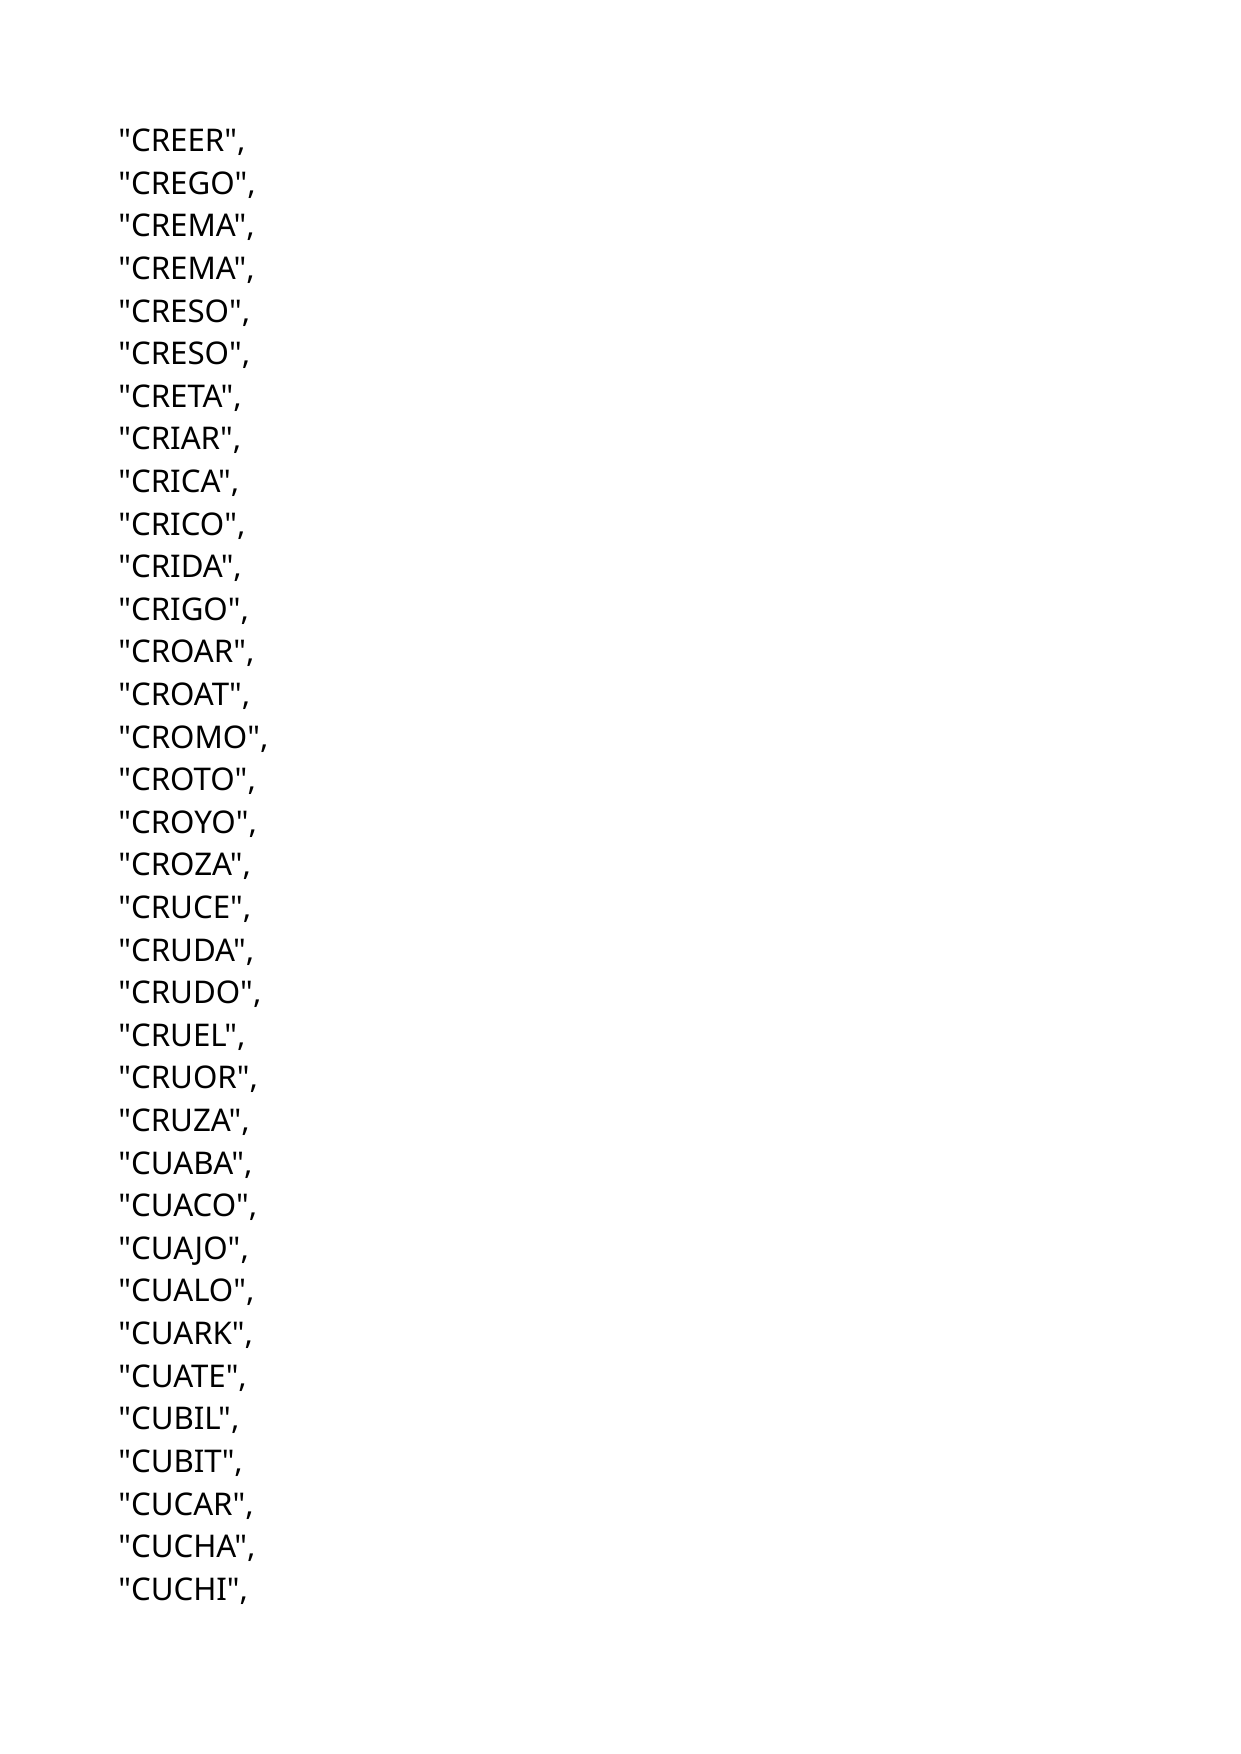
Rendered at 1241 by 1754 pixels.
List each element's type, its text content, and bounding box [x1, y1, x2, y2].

text "CRUDA", [118, 928, 1122, 970]
text "CRICO", [118, 502, 1122, 544]
text "CUATE", [118, 1354, 1122, 1396]
text "CROTO", [118, 757, 1122, 800]
text "CRETA", [118, 374, 1122, 416]
text "CUBIT", [118, 1439, 1122, 1481]
text "CUALO", [118, 1268, 1122, 1311]
text "CROAR", [118, 629, 1122, 672]
text "CRIGO", [118, 587, 1122, 629]
text "CREGO", [118, 161, 1122, 203]
text "CUABA", [118, 1141, 1122, 1183]
text "CROYO", [118, 800, 1122, 842]
text "CROMO", [118, 714, 1122, 757]
text "CUCHI", [118, 1567, 1122, 1609]
text "CROZA", [118, 842, 1122, 885]
text "CROAT", [118, 672, 1122, 714]
text "CRIDA", [118, 544, 1122, 587]
text "CRUZA", [118, 1098, 1122, 1141]
text "CRIAR", [118, 416, 1122, 459]
text "CRUDO", [118, 970, 1122, 1013]
text "CUACO", [118, 1183, 1122, 1226]
text "CRICA", [118, 459, 1122, 502]
text "CUAJO", [118, 1226, 1122, 1268]
text "CRUOR", [118, 1055, 1122, 1098]
text "CUBIL", [118, 1396, 1122, 1439]
text "CREMA", [118, 246, 1122, 288]
text "CREMA", [118, 203, 1122, 246]
text "CRESO", [118, 331, 1122, 374]
text "CUCAR", [118, 1481, 1122, 1524]
text "CREER", [118, 118, 1122, 161]
text "CRUCE", [118, 885, 1122, 928]
text "CRUEL", [118, 1013, 1122, 1055]
text "CRESO", [118, 288, 1122, 331]
text "CUCHA", [118, 1524, 1122, 1567]
text "CUARK", [118, 1311, 1122, 1354]
